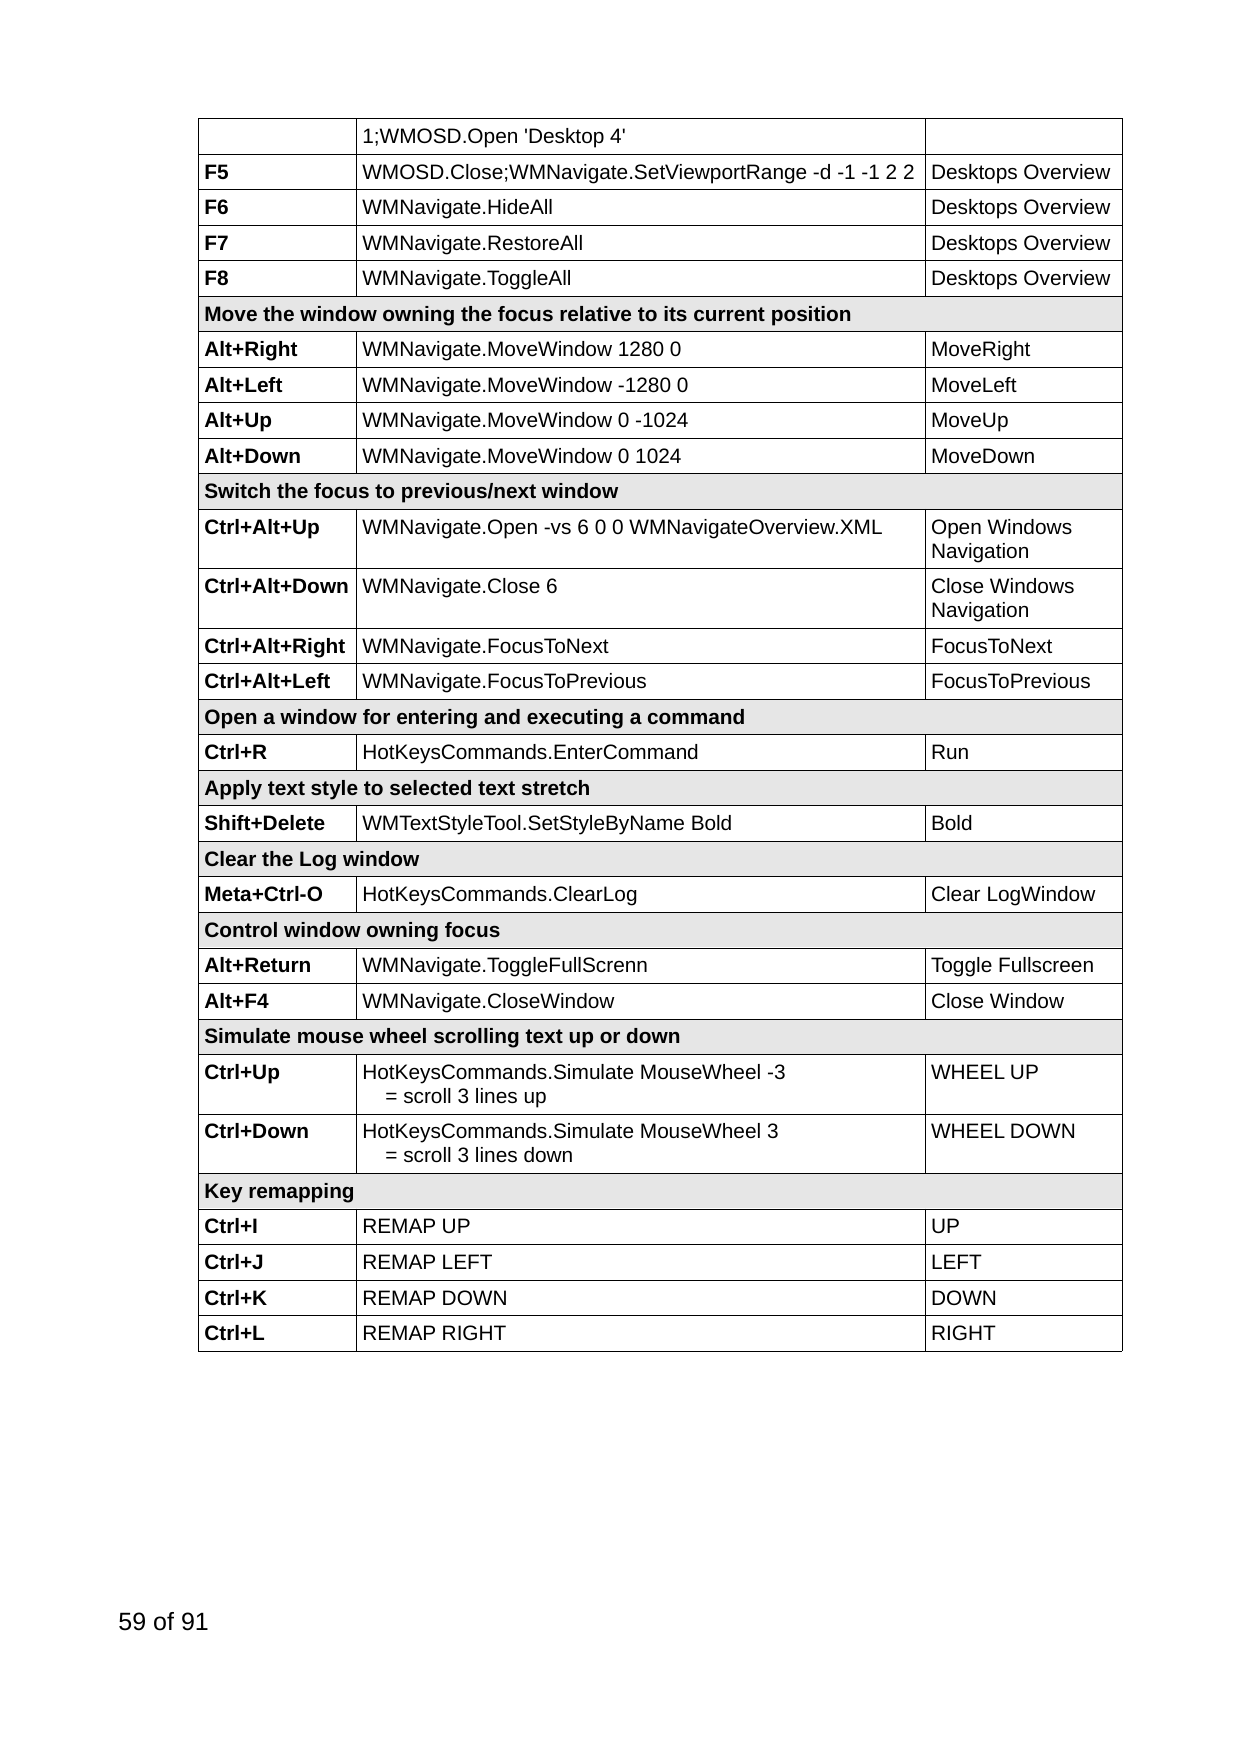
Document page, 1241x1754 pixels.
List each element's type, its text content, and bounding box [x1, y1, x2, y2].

table_cell Alt+Down [199, 439, 356, 473]
table_cell Toggle Fullscreen [926, 949, 1122, 983]
table_cell Ctrl+Down [199, 1115, 356, 1173]
table_cell MoveUp [926, 403, 1122, 438]
table_cell WMNavigate.MoveWindow 0 1024 [357, 439, 925, 473]
table_cell WMNavigate.Close 6 [357, 569, 925, 628]
table_cell WMTextStyleTool.SetStyleByName Bold [357, 806, 925, 841]
table_cell WMNavigate.FocusToPrevious [357, 664, 925, 699]
table_cell F7 [199, 226, 356, 260]
table_cell HotKeysCommands.EnterCommand [357, 735, 925, 770]
table_cell MoveDown [926, 439, 1122, 473]
table_cell Ctrl+Up [199, 1055, 356, 1113]
table_cell Key remapping [199, 1174, 1122, 1208]
table_cell Ctrl+L [199, 1316, 356, 1351]
table_cell MoveRight [926, 332, 1122, 367]
table_cell Open Windows Navigation [926, 510, 1122, 568]
table_cell Ctrl+Alt+Up [199, 510, 356, 568]
table_cell Desktops Overview [926, 190, 1122, 225]
table_cell WMNavigate.ToggleFullScrenn [357, 949, 925, 983]
table_cell WHEEL DOWN [926, 1115, 1122, 1173]
table_cell Run [926, 735, 1122, 770]
table_cell REMAP LEFT [357, 1245, 925, 1279]
table_cell Alt+F4 [199, 984, 356, 1018]
table_cell Ctrl+Alt+Left [199, 664, 356, 699]
table_cell Ctrl+J [199, 1245, 356, 1279]
table_cell F5 [199, 155, 356, 189]
table_cell WMNavigate.MoveWindow 1280 0 [357, 332, 925, 367]
table_cell WMNavigate.RestoreAll [357, 226, 925, 260]
table_cell 1;WMOSD.Open 'Desktop 4' [357, 119, 925, 154]
table_cell Ctrl+Alt+Right [199, 629, 356, 663]
table_cell HotKeysCommands.Simulate MouseWheel 3 = scroll 3 lines down [357, 1115, 925, 1173]
table_cell Move the window owning the focus relative to its current position [199, 297, 1122, 331]
table_cell Simulate mouse wheel scrolling text up or down [199, 1020, 1122, 1054]
table_cell WMNavigate.HideAll [357, 190, 925, 225]
table_cell WMNavigate.MoveWindow -1280 0 [357, 368, 925, 402]
table_cell Close Window [926, 984, 1122, 1018]
table_cell HotKeysCommands.Simulate MouseWheel -3 = scroll 3 lines up [357, 1055, 925, 1113]
table_cell LEFT [926, 1245, 1122, 1279]
table_cell WHEEL UP [926, 1055, 1122, 1113]
table_cell Desktops Overview [926, 261, 1122, 296]
table_cell REMAP DOWN [357, 1281, 925, 1315]
table_cell WMNavigate.MoveWindow 0 -1024 [357, 403, 925, 438]
table_cell Close Windows Navigation [926, 569, 1122, 628]
table_cell Alt+Left [199, 368, 356, 402]
table_cell Ctrl+K [199, 1281, 356, 1315]
table_cell Desktops Overview [926, 155, 1122, 189]
table_cell Alt+Right [199, 332, 356, 367]
table_cell Ctrl+I [199, 1210, 356, 1244]
table_cell Desktops Overview [926, 226, 1122, 260]
table_cell DOWN [926, 1281, 1122, 1315]
table_cell REMAP UP [357, 1210, 925, 1244]
table_cell Control window owning focus [199, 913, 1122, 947]
table_cell FocusToPrevious [926, 664, 1122, 699]
table_cell Clear the Log window [199, 842, 1122, 876]
table_cell UP [926, 1210, 1122, 1244]
table_cell F8 [199, 261, 356, 296]
table_cell RIGHT [926, 1316, 1122, 1351]
table_cell MoveLeft [926, 368, 1122, 402]
table_cell Ctrl+R [199, 735, 356, 770]
table_cell FocusToNext [926, 629, 1122, 663]
table_cell REMAP RIGHT [357, 1316, 925, 1351]
table_cell F6 [199, 190, 356, 225]
table_cell [926, 119, 1122, 154]
table_cell WMNavigate.FocusToNext [357, 629, 925, 663]
table_cell WMOSD.Close;WMNavigate.SetViewportRange -d -1 -1 2 2 [357, 155, 925, 189]
table_cell Meta+Ctrl-O [199, 877, 356, 912]
table_cell Shift+Delete [199, 806, 356, 841]
table_cell WMNavigate.Open -vs 6 0 0 WMNavigateOverview.XML [357, 510, 925, 568]
table_cell WMNavigate.ToggleAll [357, 261, 925, 296]
table_cell Clear LogWindow [926, 877, 1122, 912]
table_cell Switch the focus to previous/next window [199, 474, 1122, 509]
table_cell Open a window for entering and executing a command [199, 700, 1122, 734]
table_cell Alt+Return [199, 949, 356, 983]
table_cell WMNavigate.CloseWindow [357, 984, 925, 1018]
table_cell Alt+Up [199, 403, 356, 438]
table_cell Bold [926, 806, 1122, 841]
table_cell Apply text style to selected text stretch [199, 771, 1122, 805]
table_cell HotKeysCommands.ClearLog [357, 877, 925, 912]
table_cell [199, 119, 356, 154]
table_cell Ctrl+Alt+Down [199, 569, 356, 628]
